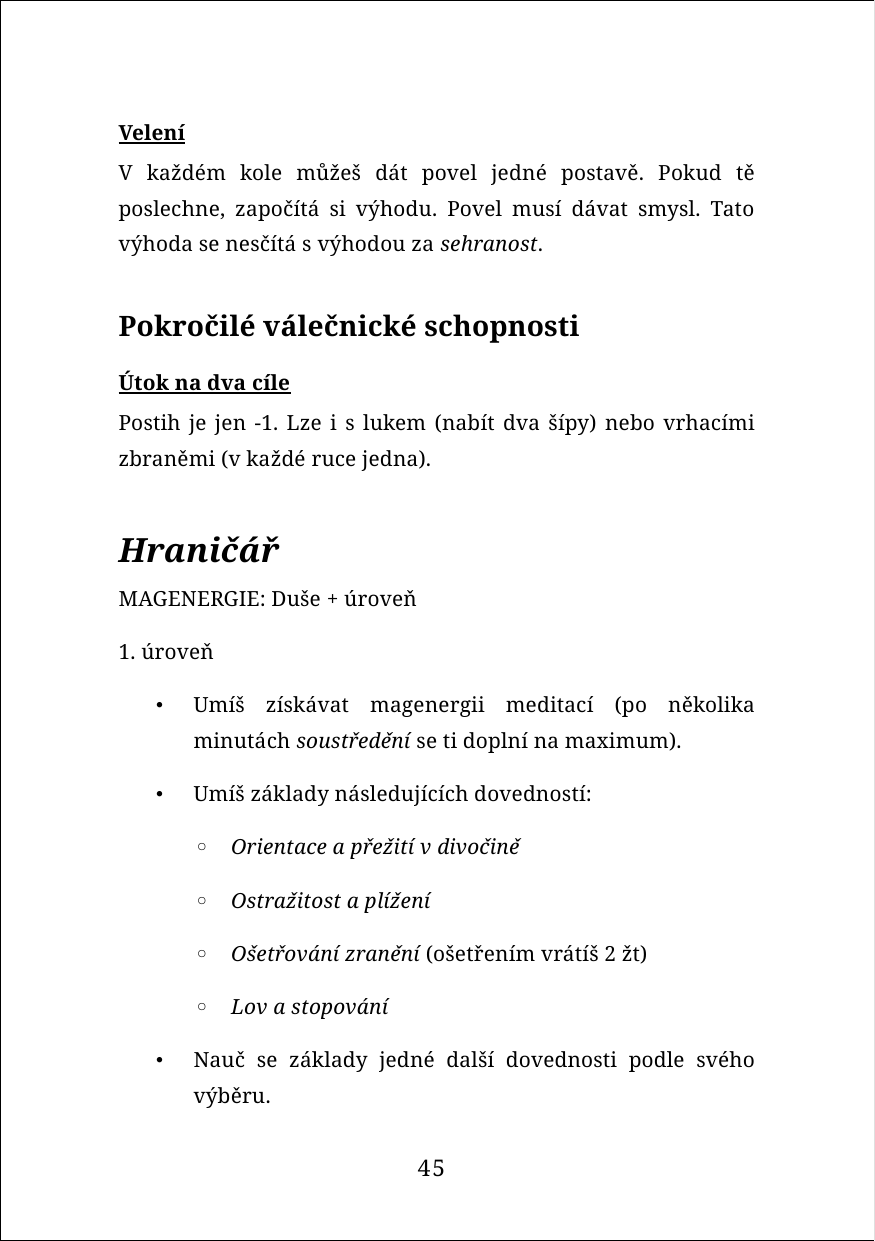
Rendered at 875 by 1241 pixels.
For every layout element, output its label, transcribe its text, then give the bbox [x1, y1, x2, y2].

list Ostražitost a plížení [193, 886, 756, 914]
subtitle Velení [118, 118, 756, 147]
list Orientace a přežití v divočině [193, 832, 756, 861]
list Umíš základy následujících dovedností: [156, 779, 756, 808]
text MAGENERGIE: Duše + úroveň [118, 584, 756, 612]
list Lov a stopování [193, 992, 756, 1021]
text V každém kole můžeš dát povel jedné postavě. Pokud tě poslechne, započítá si výhodu. Povel musí dávat smysl. Tato výhoda se nesčítá s výhodou za sehranost. [118, 158, 756, 258]
subtitle Útok na dva cíle [118, 368, 756, 397]
subtitle Hraničář [118, 527, 756, 572]
list Nauč se základy jedné další dovednosti podle svého výběru. [156, 1045, 756, 1109]
text 1. úroveň [118, 637, 756, 666]
list Umíš získávat magenergii meditací (po několika minutách soustředění se ti doplní na maximum). [156, 691, 756, 754]
text Postih je jen -1. Lze i s lukem (nabít dva šípy) nebo vrhacími zbraněmi (v každé ruce jedna). [118, 408, 756, 472]
list Ošetřování zranění (ošetřením vrátíš 2 žt) [193, 939, 756, 967]
subtitle Pokročilé válečnické schopnosti [118, 306, 756, 345]
